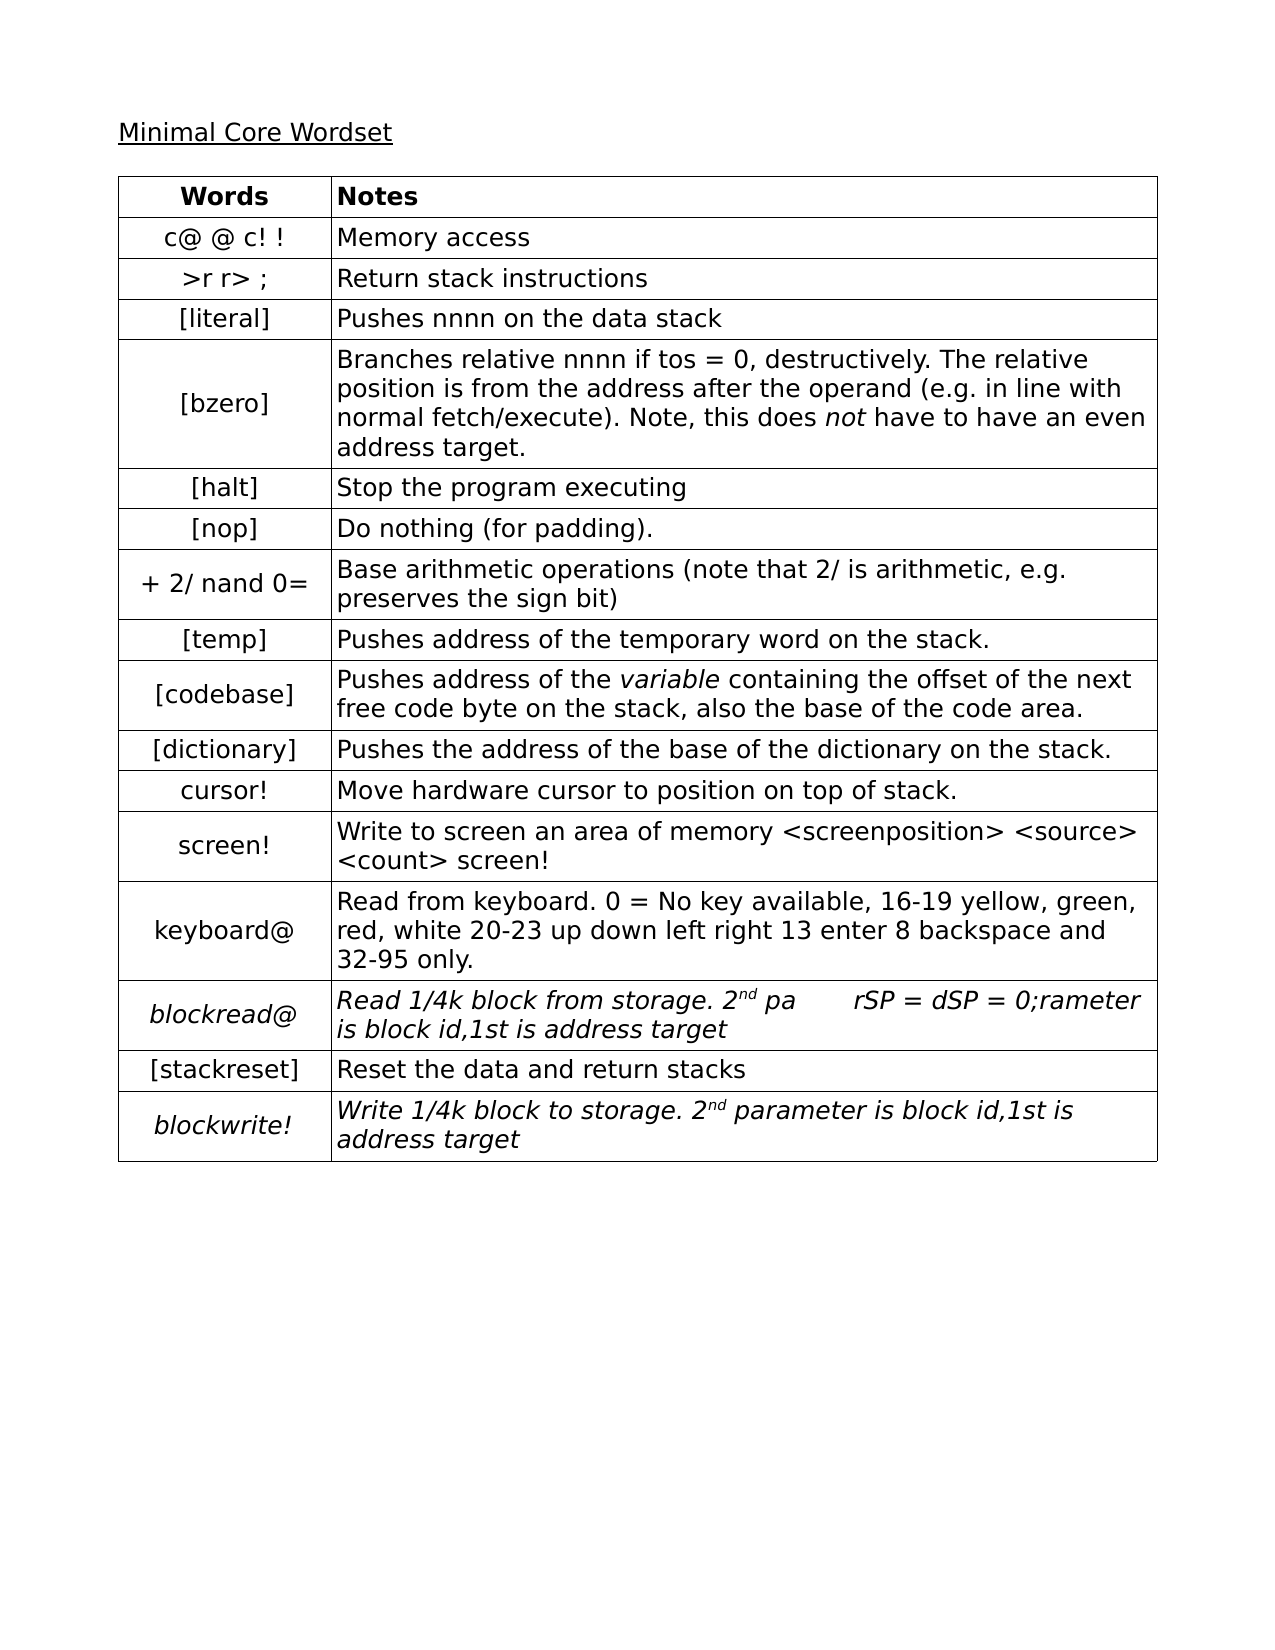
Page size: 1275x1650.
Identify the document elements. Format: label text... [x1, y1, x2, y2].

table_cell blockwrite! [119, 1092, 331, 1161]
table_cell Write to screen an area of memory <screenposition> <source> <count> screen! [332, 812, 1157, 881]
table_cell Return stack instructions [332, 259, 1157, 299]
table_cell keyboard@ [119, 882, 331, 980]
table_cell Base arithmetic operations (note that 2/ is arithmetic, e.g. preserves the sign bit) [332, 550, 1157, 619]
table_cell Branches relative nnnn if tos = 0, destructively. The relative position is from the address after the operand (e.g. in line with normal fetch/execute). Note, this does not have to have an even address target. [332, 340, 1157, 468]
table_cell + 2/ nand 0= [119, 550, 331, 619]
table_cell Memory access [332, 218, 1157, 258]
table_cell Pushes address of the temporary word on the stack. [332, 620, 1157, 660]
table_header Words [119, 177, 331, 217]
table_cell Do nothing (for padding). [332, 509, 1157, 549]
table_cell Pushes address of the variable containing the offset of the next free code byte on the stack, also the base of the code area. [332, 661, 1157, 729]
table_cell [temp] [119, 620, 331, 660]
text Minimal Core Wordset [118, 118, 1157, 147]
table_cell [literal] [119, 300, 331, 339]
table_cell Read 1/4k block from storage. 2nd pa rSP = dSP = 0;rameter is block id,1st is address target [332, 981, 1157, 1050]
table_cell Read from keyboard. 0 = No key available, 16-19 yellow, green, red, white 20-23 up down left right 13 enter 8 backspace and 32-95 only. [332, 882, 1157, 980]
table_header Notes [332, 177, 1157, 217]
table_cell Pushes nnnn on the data stack [332, 300, 1157, 339]
table_cell Move hardware cursor to position on top of stack. [332, 771, 1157, 811]
table_cell screen! [119, 812, 331, 881]
table_cell [codebase] [119, 661, 331, 729]
table_cell Write 1/4k block to storage. 2nd parameter is block id,1st is address target [332, 1092, 1157, 1161]
table_cell c@ @ c! ! [119, 218, 331, 258]
table_cell Stop the program executing [332, 469, 1157, 508]
table_cell [stackreset] [119, 1051, 331, 1091]
table_cell [bzero] [119, 340, 331, 468]
table_cell Pushes the address of the base of the dictionary on the stack. [332, 731, 1157, 770]
table_cell cursor! [119, 771, 331, 811]
table_cell >r r> ; [119, 259, 331, 299]
table_cell [nop] [119, 509, 331, 549]
table_cell Reset the data and return stacks [332, 1051, 1157, 1091]
table_cell blockread@ [119, 981, 331, 1050]
table_cell [halt] [119, 469, 331, 508]
table_cell [dictionary] [119, 731, 331, 770]
